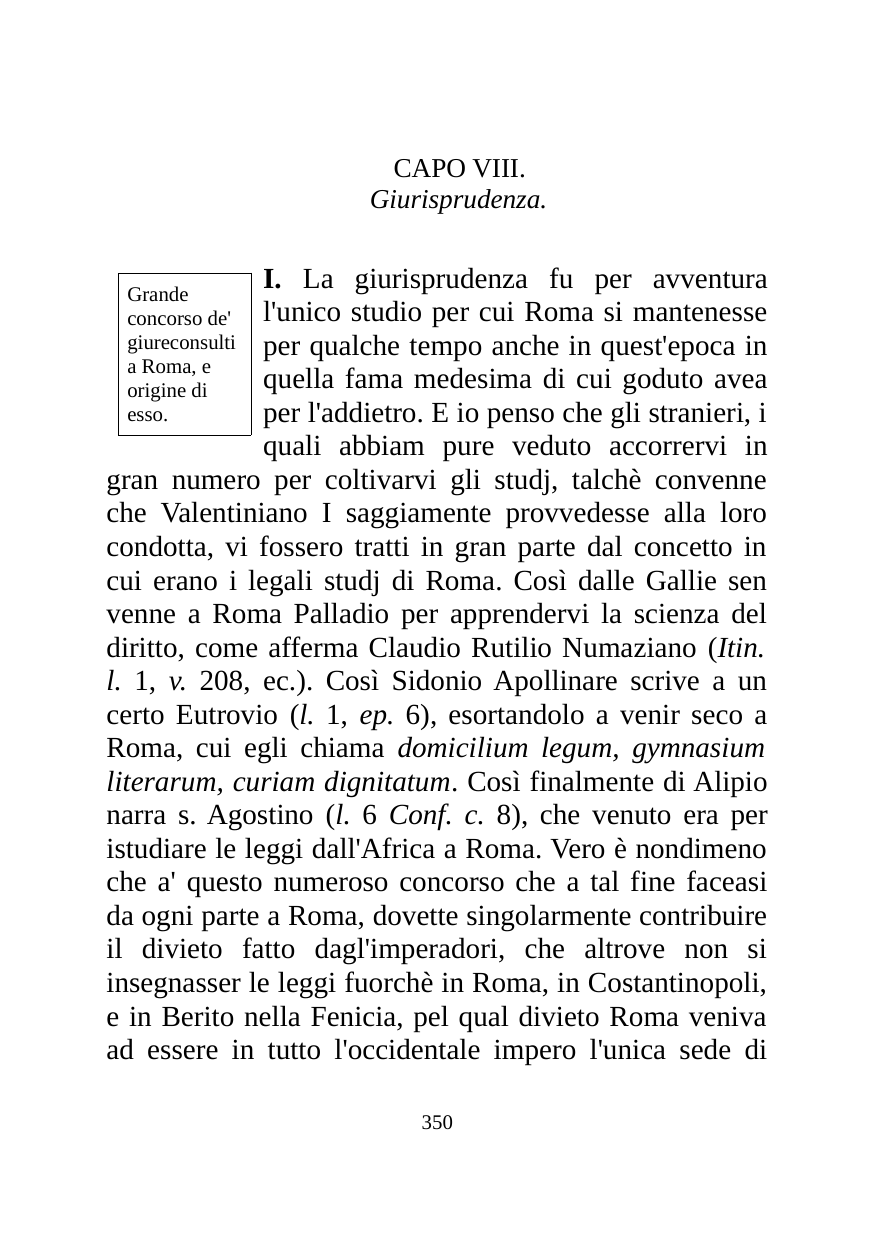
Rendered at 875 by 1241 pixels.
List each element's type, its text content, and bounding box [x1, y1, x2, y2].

subtitle CAPO VIII. Giurisprudenza. [151, 152, 768, 215]
text Grande concorso de' giureconsulti a Roma, e origine di esso. [127, 282, 242, 426]
text I. La giurisprudenza fu per avventura l'unico studio per cui Roma si mantenesse per qualche tempo anche in quest'epoca in quella fama medesima di cui goduto avea per l'addietro. E io penso che gli stranieri, i quali abbiam pure veduto accorrervi in gran numero per coltivarvi gli studj, talchè convenne che Valentiniano I saggiamente provvedesse alla loro condotta, vi fossero tratti in gran parte dal concetto in cui erano i legali studj di Roma. Così dalle Gallie sen venne a Roma Palladio per apprendervi la scienza del diritto, come afferma Claudio Rutilio Numaziano (Itin. l. 1, v. 208, ec.). Così Sidonio Apollinare scrive a un certo Eutrovio (l. 1, ep. 6), esortandolo a venir seco a Roma, cui egli chiama domicilium legum, gymnasium literarum, curiam dignitatum. Così finalmente di Alipio narra s. Agostino (l. 6 Conf. c. 8), che venuto era per istudiare le leggi dall'Africa a Roma. Vero è nondimeno che a' questo numeroso concorso che a tal fine faceasi da ogni parte a Roma, dovette singolarmente contribuire il divieto fatto dagl'imperadori, che altrove non si insegnasser le leggi fuorchè in Roma, in Costantinopoli, e in Berito nella Fenicia, pel qual divieto Roma veniva ad essere in tutto l'occidentale impero l'unica sede di [106, 261, 768, 1066]
